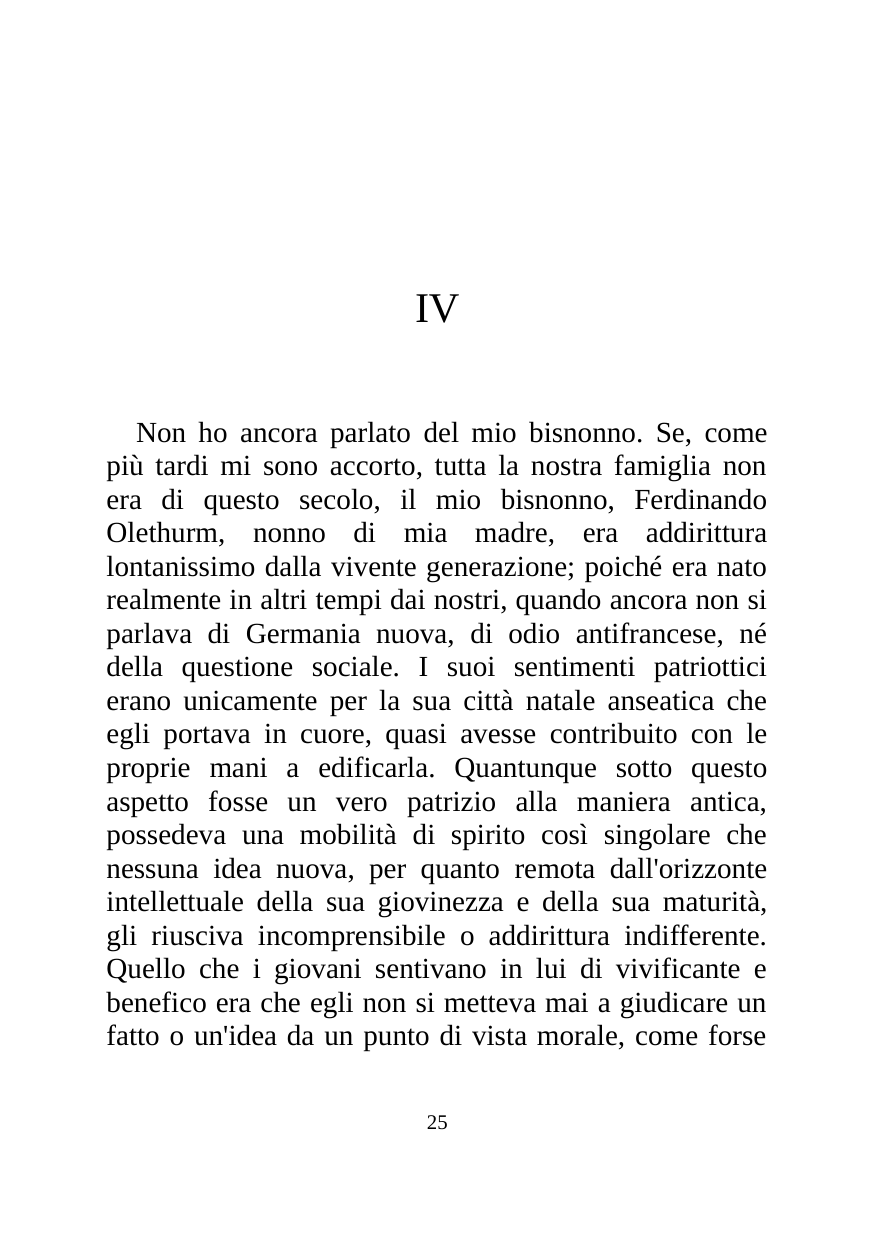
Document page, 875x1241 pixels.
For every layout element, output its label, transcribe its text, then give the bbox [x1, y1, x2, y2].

text Non ho ancora parlato del mio bisnonno. Se, come più tardi mi sono accorto, tutta la nostra famiglia non era di questo secolo, il mio bisnonno, Ferdinando Olethurm, nonno di mia madre, era addirittura lontanissimo dalla vivente generazione; poiché era nato realmente in altri tempi dai nostri, quando ancora non si parlava di Germania nuova, di odio antifrancese, né della questione sociale. I suoi sentimenti patriottici erano unicamente per la sua città natale anseatica che egli portava in cuore, quasi avesse contribuito con le proprie mani a edificarla. Quantunque sotto questo aspetto fosse un vero patrizio alla maniera antica, possedeva una mobilità di spirito così singolare che nessuna idea nuova, per quanto remota dall'orizzonte intellettuale della sua giovinezza e della sua maturità, gli riusciva incomprensibile o addirittura indifferente. Quello che i giovani sentivano in lui di vivificante e benefico era che egli non si metteva mai a giudicare un fatto o un'idea da un punto di vista morale, come forse [106, 415, 768, 1052]
subtitle IV [106, 283, 768, 332]
